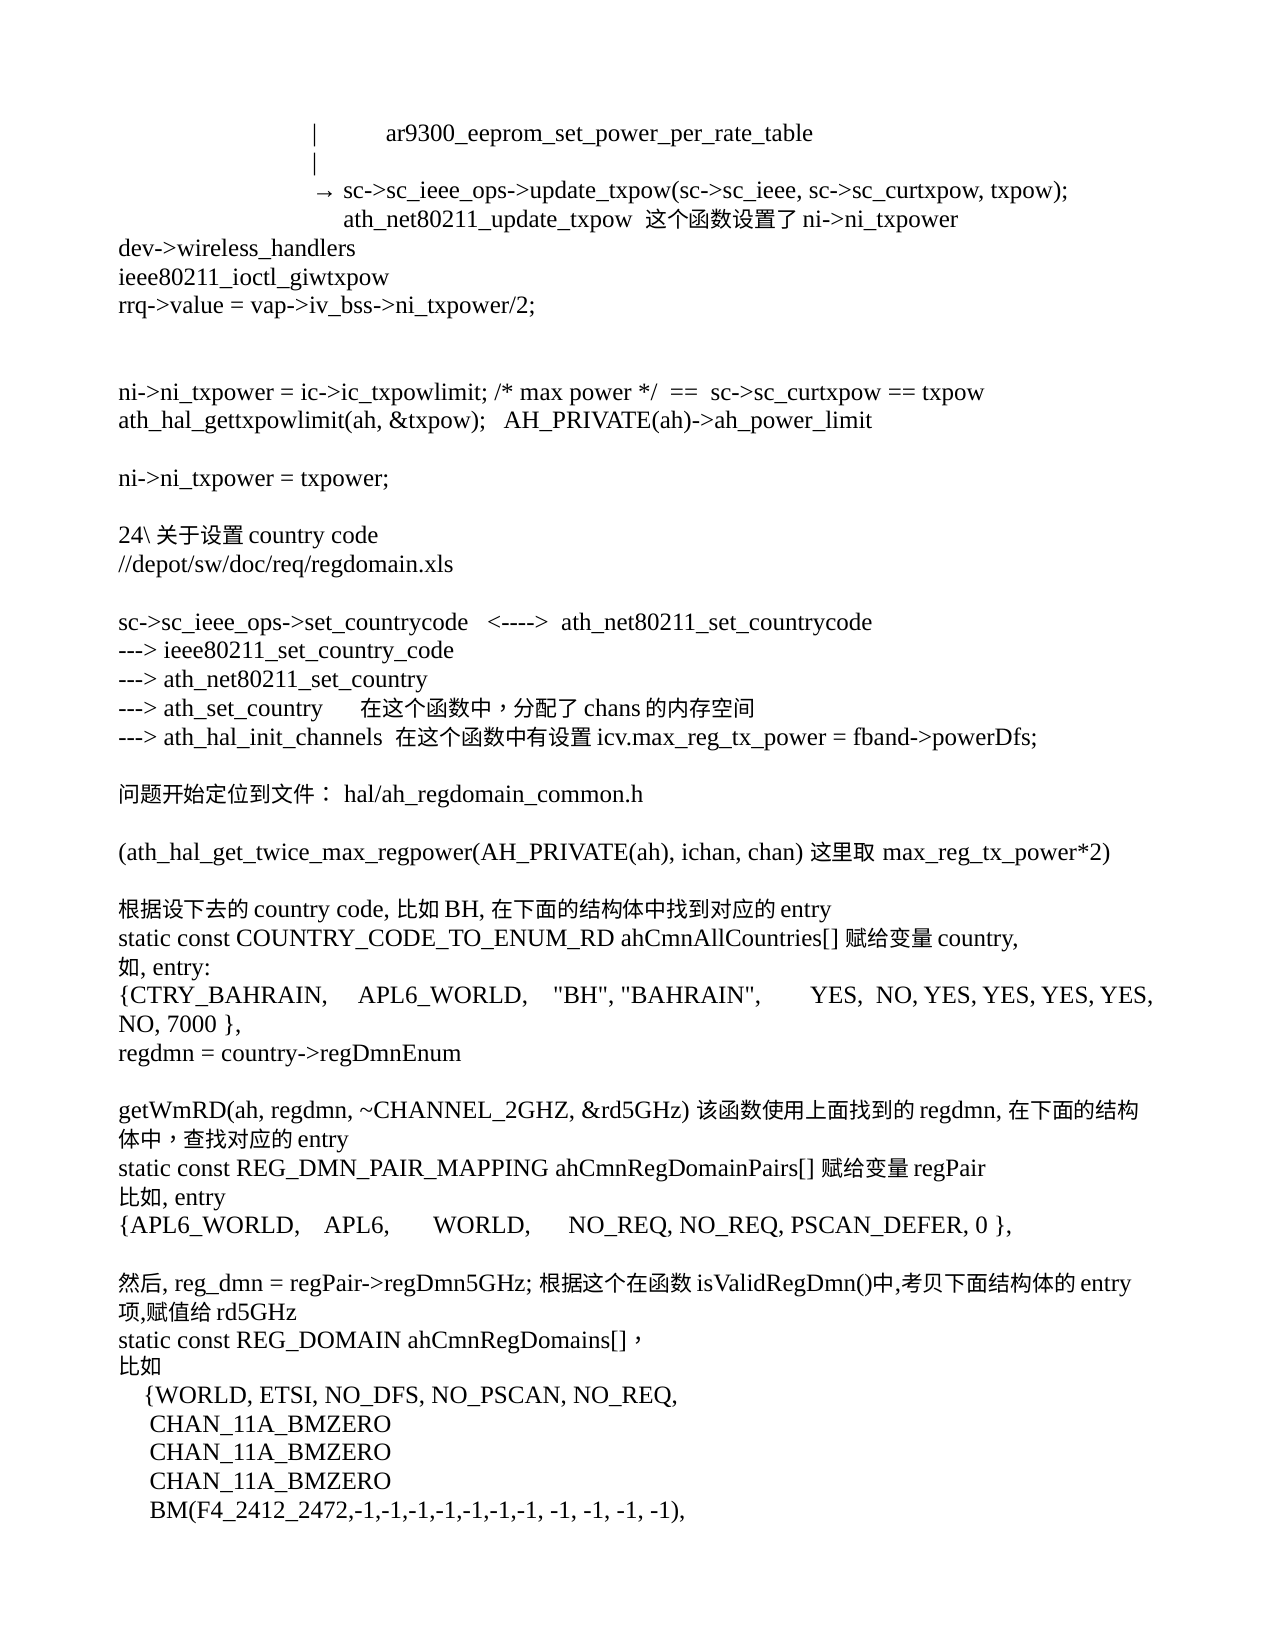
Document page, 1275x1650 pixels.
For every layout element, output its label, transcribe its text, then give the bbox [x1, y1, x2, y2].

text sc->sc_ieee_ops->set_countrycode <----> ath_net80211_set_countrycode [118, 607, 1157, 636]
text (ath_hal_get_twice_max_regpower(AH_PRIVATE(ah), ichan, chan) 这里取 max_reg_tx_power*2) [118, 837, 1157, 866]
text 比如, entry [118, 1182, 1157, 1211]
text CHAN_11A_BMZERO [118, 1466, 1157, 1495]
text BM(F4_2412_2472,-1,-1,-1,-1,-1,-1,-1, -1, -1, -1, -1), [118, 1495, 1157, 1524]
text regdmn = country->regDmnEnum [118, 1038, 1157, 1067]
text {CTRY_BAHRAIN, APL6_WORLD, "BH", "BAHRAIN", YES, NO, YES, YES, YES, YES, NO, 7000 }, [118, 981, 1157, 1038]
text → sc->sc_ieee_ops->update_txpow(sc->sc_ieee, sc->sc_curtxpow, txpow); [118, 176, 1157, 204]
text ---> ieee80211_set_country_code [118, 636, 1157, 664]
text ath_hal_gettxpowlimit(ah, &txpow); AH_PRIVATE(ah)->ah_power_limit [118, 406, 1157, 434]
text //depot/sw/doc/req/regdomain.xls [118, 549, 1157, 578]
text {APL6_WORLD, APL6, WORLD, NO_REQ, NO_REQ, PSCAN_DEFER, 0 }, [118, 1211, 1157, 1239]
text static const REG_DMN_PAIR_MAPPING ahCmnRegDomainPairs[] 赋给变量regPair [118, 1153, 1157, 1182]
text 然后, reg_dmn = regPair->regDmn5GHz; 根据这个在函数isValidRegDmn()中,考贝下面结构体的entry项,赋值给rd5GHz [118, 1268, 1157, 1326]
text getWmRD(ah, regdmn, ~CHANNEL_2GHZ, &rd5GHz) 该函数使用上面找到的regdmn, 在下面的结构体中，查找对应的entry [118, 1096, 1157, 1153]
text ---> ath_hal_init_channels 在这个函数中有设置icv.max_reg_tx_power = fband->powerDfs; [118, 722, 1157, 751]
text 24\ 关于设置country code [118, 521, 1157, 549]
text ath_net80211_update_txpow 这个函数设置了ni->ni_txpower [118, 204, 1157, 233]
text static const COUNTRY_CODE_TO_ENUM_RD ahCmnAllCountries[] 赋给变量country, [118, 923, 1157, 952]
text CHAN_11A_BMZERO [118, 1409, 1157, 1437]
text 根据设下去的country code, 比如BH, 在下面的结构体中找到对应的entry [118, 894, 1157, 923]
text 比如 [118, 1354, 1157, 1380]
text static const REG_DOMAIN ahCmnRegDomains[]， [118, 1326, 1157, 1354]
text ---> ath_set_country 在这个函数中，分配了chans的内存空间 [118, 693, 1157, 722]
text 问题开始定位到文件： hal/ah_regdomain_common.h [118, 779, 1157, 808]
text CHAN_11A_BMZERO [118, 1437, 1157, 1466]
text 如, entry: [118, 952, 1157, 981]
text {WORLD, ETSI, NO_DFS, NO_PSCAN, NO_REQ, [118, 1380, 1157, 1409]
text | ar9300_eeprom_set_power_per_rate_table [118, 118, 1157, 147]
text ni->ni_txpower = txpower; [118, 463, 1157, 492]
text dev->wireless_handlers [118, 233, 1157, 262]
text ---> ath_net80211_set_country [118, 664, 1157, 693]
text | [118, 147, 1157, 176]
text ieee80211_ioctl_giwtxpow [118, 262, 1157, 291]
text ni->ni_txpower = ic->ic_txpowlimit; /* max power */ == sc->sc_curtxpow == txpow [118, 377, 1157, 406]
text rrq->value = vap->iv_bss->ni_txpower/2; [118, 291, 1157, 319]
